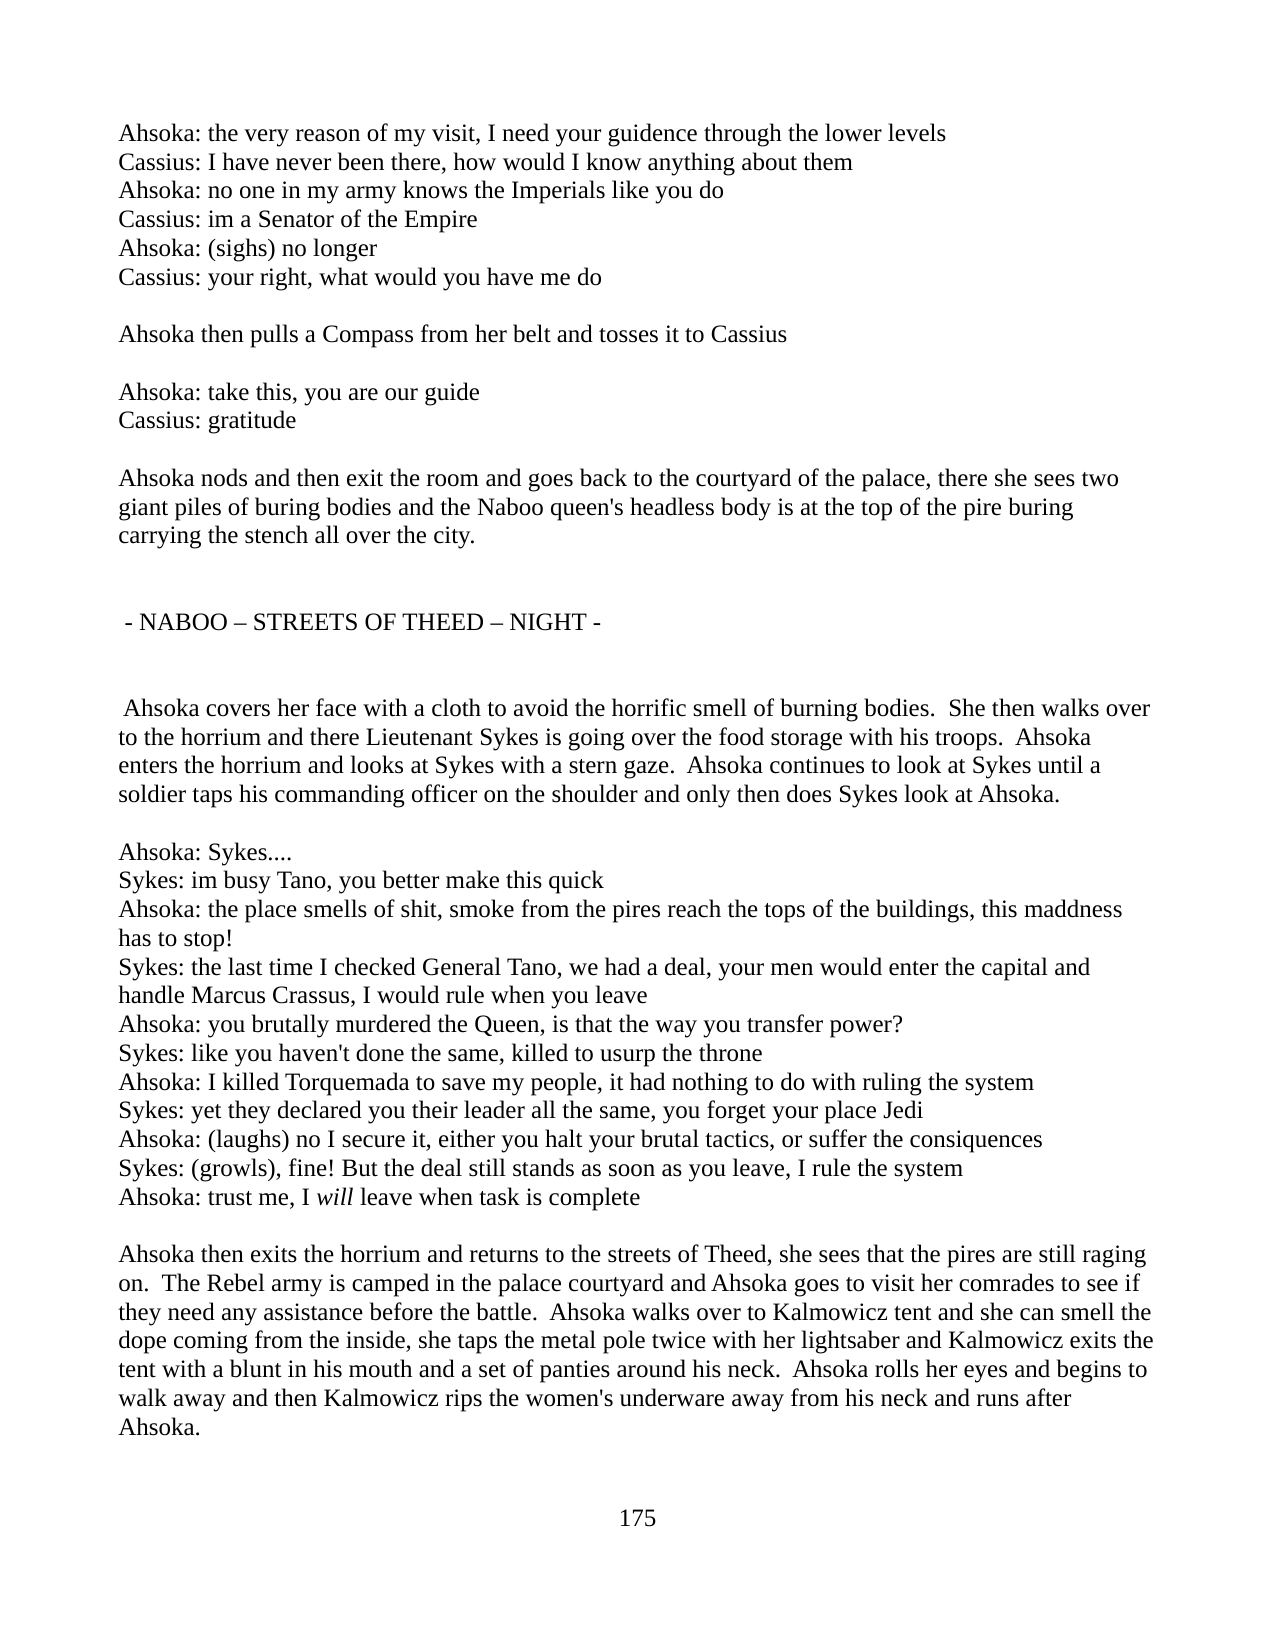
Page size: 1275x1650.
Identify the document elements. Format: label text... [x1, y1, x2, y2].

text Ahsoka: the place smells of shit, smoke from the pires reach the tops of the buildings, this maddness has to stop! [118, 894, 1157, 952]
text Ahsoka: (laughs) no I secure it, either you halt your brutal tactics, or suffer the consiquences [118, 1124, 1157, 1153]
text Ahsoka: the very reason of my visit, I need your guidence through the lower levels [118, 118, 1157, 147]
text - NABOO – STREETS OF THEED – NIGHT - [118, 607, 1157, 636]
text Ahsoka: take this, you are our guide [118, 377, 1157, 406]
text Sykes: yet they declared you their leader all the same, you forget your place Jedi [118, 1096, 1157, 1124]
text Cassius: gratitude [118, 406, 1157, 434]
text Cassius: your right, what would you have me do [118, 262, 1157, 291]
text Sykes: im busy Tano, you better make this quick [118, 866, 1157, 894]
text Ahsoka covers her face with a cloth to avoid the horrific smell of burning bodies. She then walks over to the horrium and there Lieutenant Sykes is going over the food storage with his troops. Ahsoka enters the horrium and looks at Sykes with a stern gaze. Ahsoka continues to look at Sykes until a soldier taps his commanding officer on the shoulder and only then does Sykes look at Ahsoka. [118, 693, 1157, 808]
text Ahsoka: trust me, I will leave when task is complete [118, 1182, 1157, 1211]
text Cassius: im a Senator of the Empire [118, 204, 1157, 233]
text Sykes: the last time I checked General Tano, we had a deal, your men would enter the capital and handle Marcus Crassus, I would rule when you leave [118, 952, 1157, 1009]
text Ahsoka: Sykes.... [118, 808, 1157, 866]
text Ahsoka then pulls a Compass from her belt and tosses it to Cassius [118, 319, 1157, 348]
text Sykes: (growls), fine! But the deal still stands as soon as you leave, I rule the system [118, 1153, 1157, 1182]
text Sykes: like you haven't done the same, killed to usurp the throne [118, 1038, 1157, 1067]
text Ahsoka: you brutally murdered the Queen, is that the way you transfer power? [118, 1009, 1157, 1038]
text Ahsoka: I killed Torquemada to save my people, it had nothing to do with ruling the system [118, 1067, 1157, 1096]
text Ahsoka: no one in my army knows the Imperials like you do [118, 176, 1157, 204]
text Ahsoka then exits the horrium and returns to the streets of Theed, she sees that the pires are still raging on. The Rebel army is camped in the palace courtyard and Ahsoka goes to visit her comrades to see if they need any assistance before the battle. Ahsoka walks over to Kalmowicz tent and she can smell the dope coming from the inside, she taps the metal pole twice with her lightsaber and Kalmowicz exits the tent with a blunt in his mouth and a set of panties around his neck. Ahsoka rolls her eyes and begins to walk away and then Kalmowicz rips the women's underware away from his neck and runs after Ahsoka. [118, 1239, 1157, 1441]
text Ahsoka: (sighs) no longer [118, 233, 1157, 262]
text Cassius: I have never been there, how would I know anything about them [118, 147, 1157, 176]
text Ahsoka nods and then exit the room and goes back to the courtyard of the palace, there she sees two giant piles of buring bodies and the Naboo queen's headless body is at the top of the pire buring carrying the stench all over the city. [118, 463, 1157, 549]
